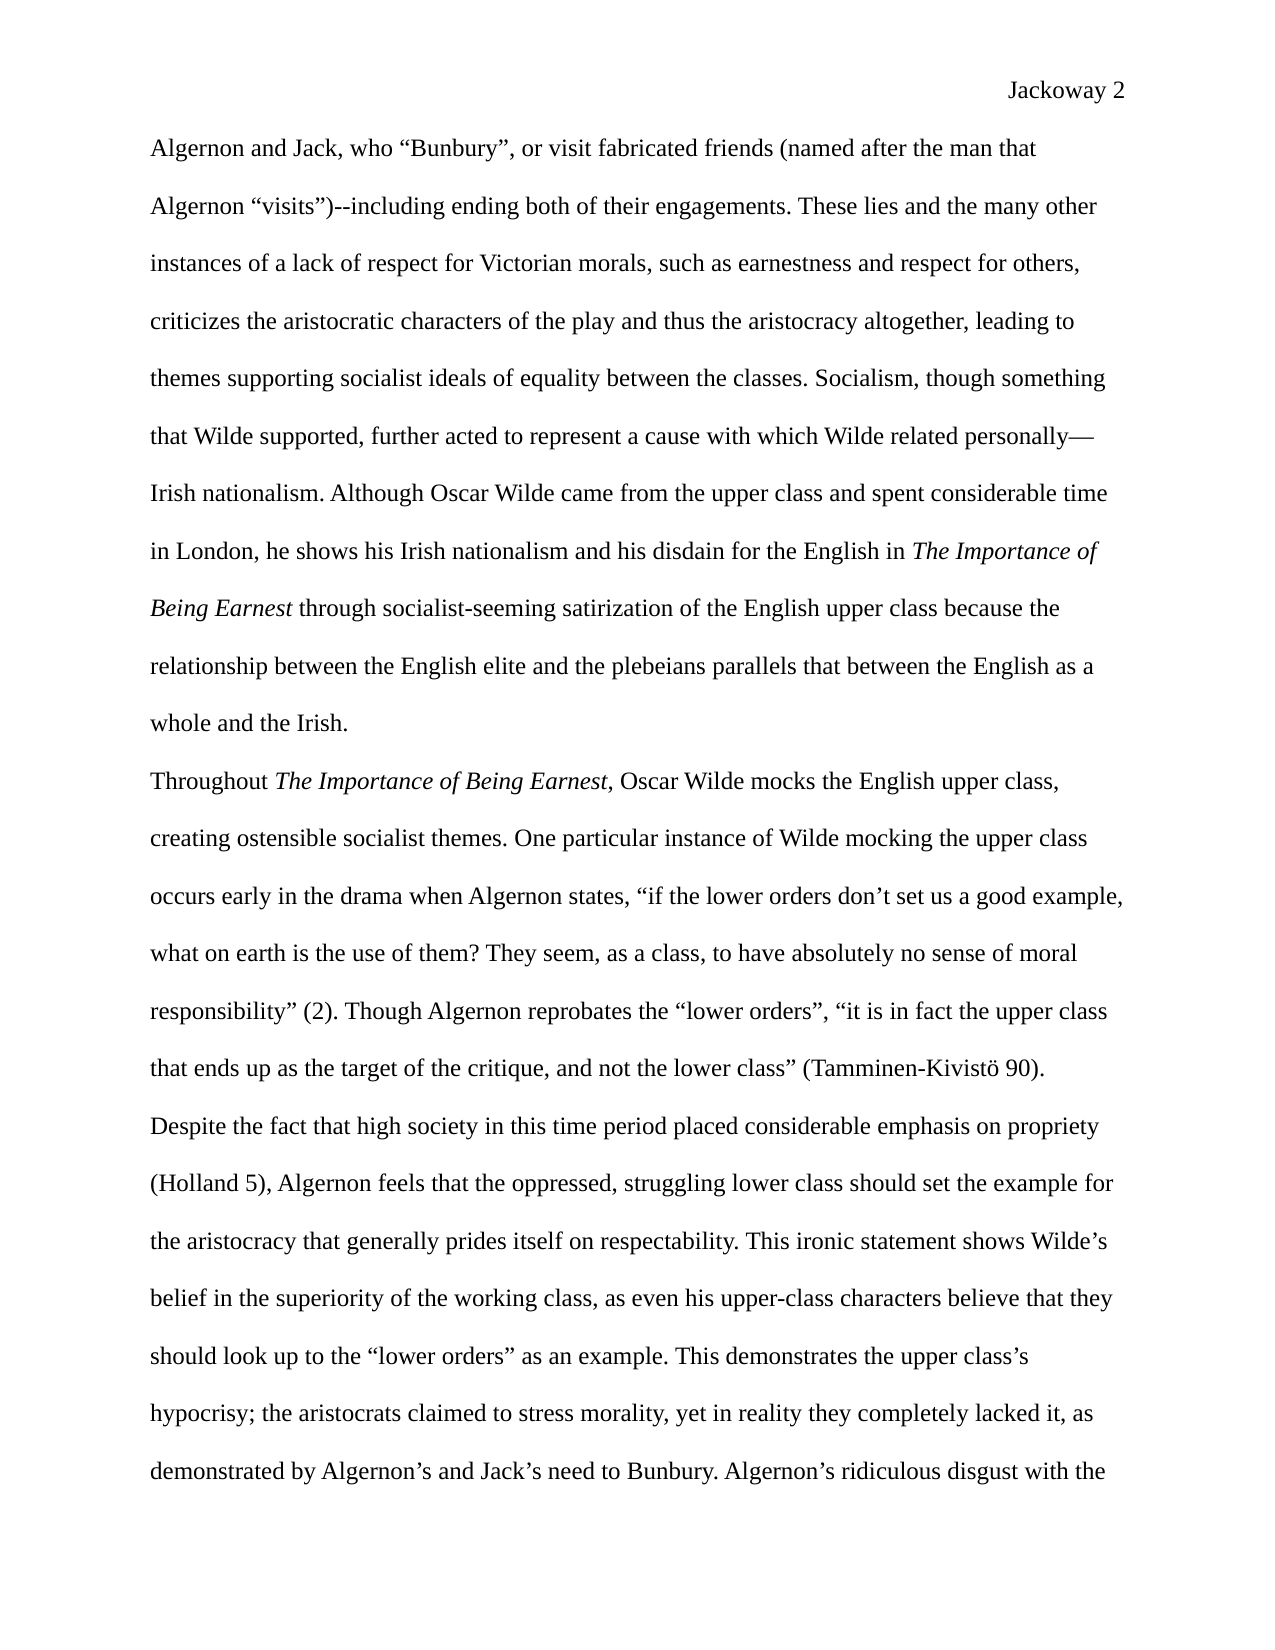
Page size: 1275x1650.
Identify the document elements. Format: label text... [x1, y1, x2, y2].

text Algernon and Jack, who “Bunbury”, or visit fabricated friends (named after the man that Algernon “visits”)--including ending both of their engagements. These lies and the many other instances of a lack of respect for Victorian morals, such as earnestness and respect for others, criticizes the aristocratic characters of the play and thus the aristocracy altogether, leading to themes supporting socialist ideals of equality between the classes. Socialism, though something that Wilde supported, further acted to represent a cause with which Wilde related personally—Irish nationalism. Although Oscar Wilde came from the upper class and spent considerable time in London, he shows his Irish nationalism and his disdain for the English in The Importance of Being Earnest through socialist-seeming satirization of the English upper class because the relationship between the English elite and the plebeians parallels that between the English as a whole and the Irish. [150, 133, 1125, 737]
text Throughout The Importance of Being Earnest, Oscar Wilde mocks the English upper class, creating ostensible socialist themes. One particular instance of Wilde mocking the upper class occurs early in the drama when Algernon states, “if the lower orders don’t set us a good example, what on earth is the use of them? They seem, as a class, to have absolutely no sense of moral responsibility” (2). Though Algernon reprobates the “lower orders”, “it is in fact the upper class that ends up as the target of the critique, and not the lower class” (Tamminen-Kivistö 90). Despite the fact that high society in this time period placed considerable emphasis on propriety (Holland 5), Algernon feels that the oppressed, struggling lower class should set the example for the aristocracy that generally prides itself on respectability. This ironic statement shows Wilde’s belief in the superiority of the working class, as even his upper-class characters believe that they should look up to the “lower orders” as an example. This demonstrates the upper class’s hypocrisy; the aristocrats claimed to stress morality, yet in reality they completely lacked it, as demonstrated by Algernon’s and Jack’s need to Bunbury. Algernon’s ridiculous disgust with the [150, 766, 1125, 1484]
